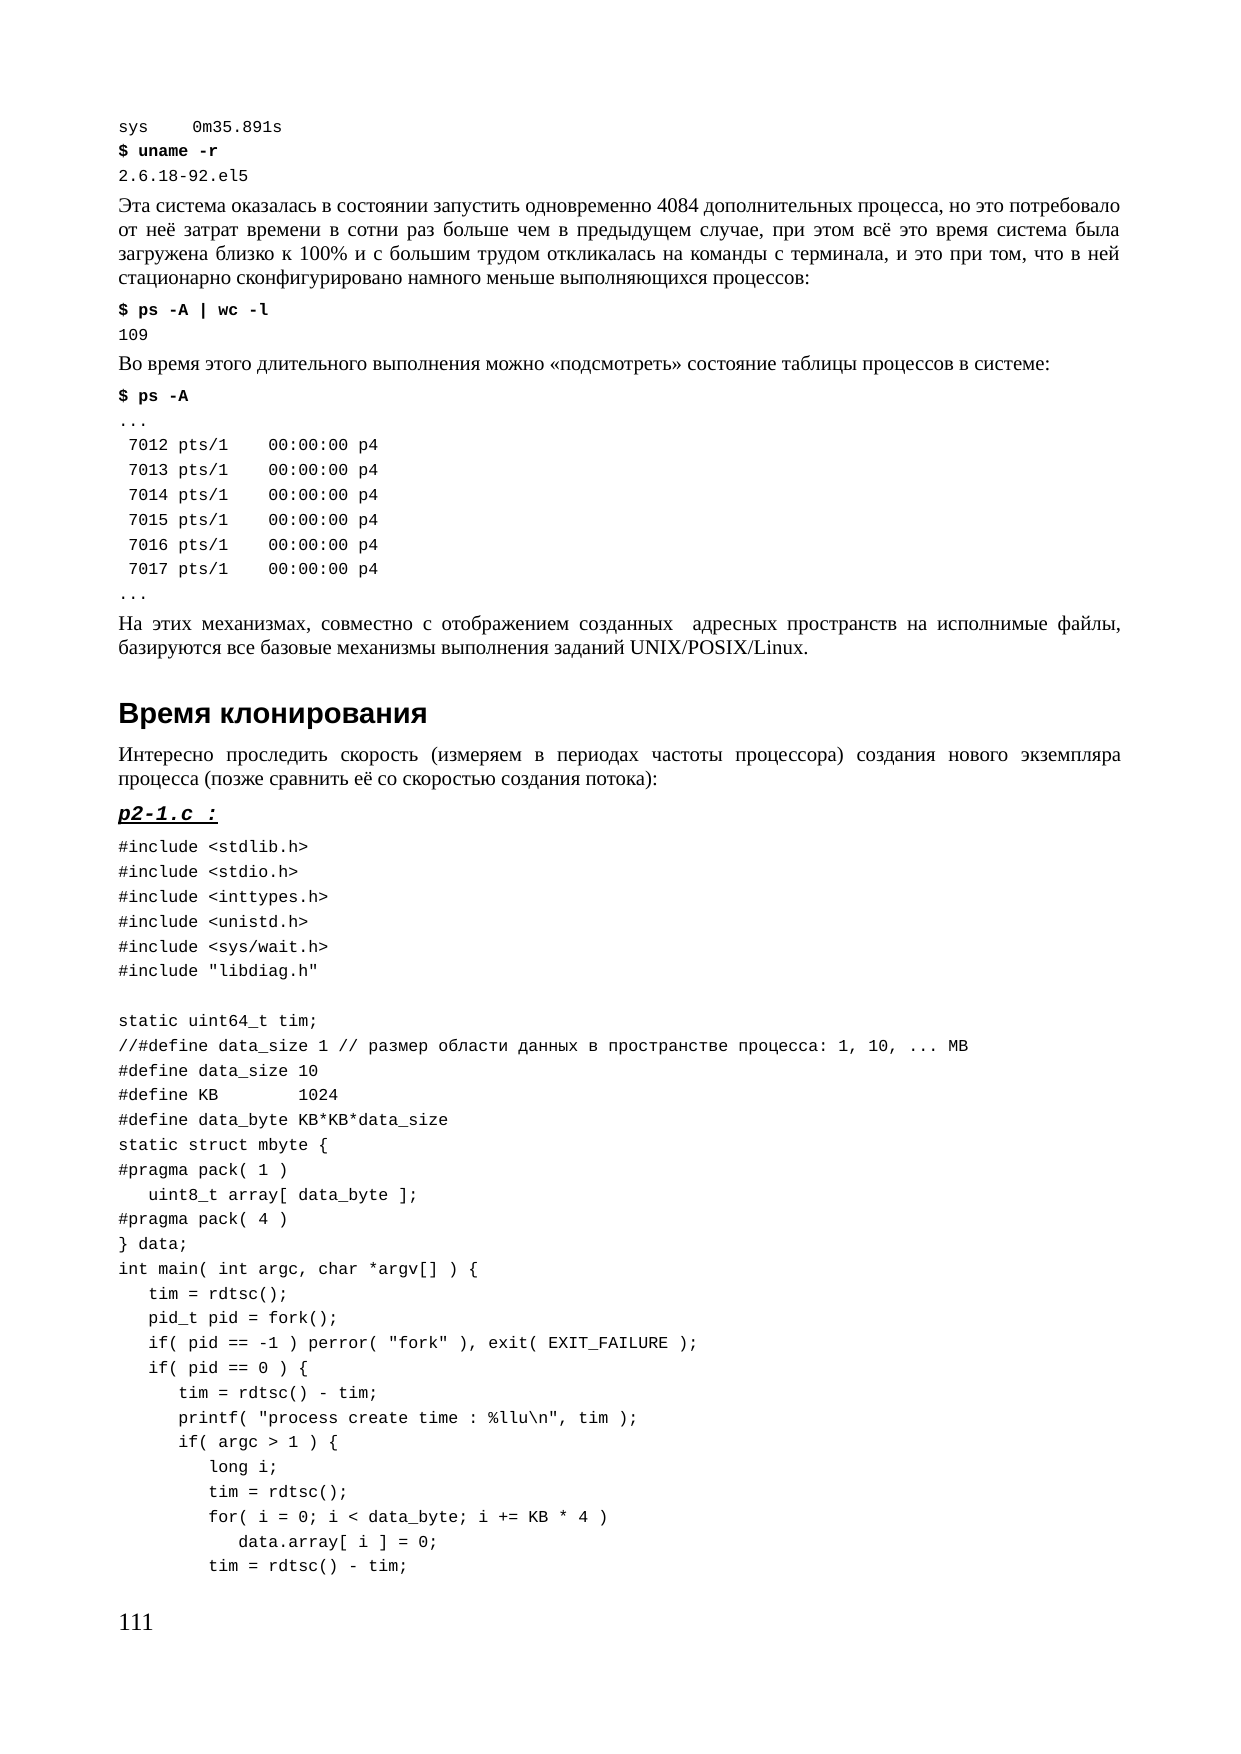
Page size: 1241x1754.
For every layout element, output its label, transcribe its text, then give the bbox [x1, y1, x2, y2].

text if( pid == -1 ) perror( "fork" ), exit( EXIT_FAILURE ); [118, 1335, 1122, 1354]
text #include <unistd.h> [118, 913, 1122, 932]
text 7012 pts/1 00:00:00 p4 [118, 437, 1122, 456]
text tim = rdtsc() - tim; [118, 1384, 1122, 1403]
text p2-1.c : [118, 803, 1122, 826]
text 7017 pts/1 00:00:00 p4 [118, 561, 1122, 580]
text Интересно проследить скорость (измеряем в периодах частоты процессора) создания нового экземпляра процесса (позже сравнить её со скоростью создания потока): [118, 742, 1122, 790]
text if( pid == 0 ) { [118, 1359, 1122, 1378]
text 7015 pts/1 00:00:00 p4 [118, 511, 1122, 530]
text #include <inttypes.h> [118, 888, 1122, 907]
text uint8_t array[ data_byte ]; [118, 1186, 1122, 1205]
text 7013 pts/1 00:00:00 p4 [118, 462, 1122, 481]
text tim = rdtsc(); [118, 1285, 1122, 1304]
text Во время этого длительного выполнения можно «подсмотреть» состояние таблицы процессов в системе: [118, 351, 1122, 375]
text 7016 pts/1 00:00:00 p4 [118, 536, 1122, 555]
text } data; [118, 1236, 1122, 1254]
text #pragma pack( 4 ) [118, 1211, 1122, 1230]
text int main( int argc, char *argv[] ) { [118, 1260, 1122, 1279]
text static struct mbyte { [118, 1136, 1122, 1155]
text ... [118, 412, 1122, 431]
text #define KB 1024 [118, 1087, 1122, 1106]
text pid_t pid = fork(); [118, 1310, 1122, 1329]
text //#define data_size 1 // размер области данных в пространстве процесса: 1, 10, ... MB [118, 1037, 1122, 1056]
text #pragma pack( 1 ) [118, 1161, 1122, 1180]
text static uint64_t tim; [118, 1012, 1122, 1031]
text for( i = 0; i < data_byte; i += KB * 4 ) [118, 1508, 1122, 1527]
text $ ps -A | wc -l [118, 301, 1122, 320]
text $ uname -r [118, 143, 1122, 162]
text #include <stdlib.h> [118, 839, 1122, 858]
subtitle Время клонирования [118, 696, 1122, 730]
text На этих механизмах, совместно с отображением созданных адресных пространств на исполнимые файлы, базируются все базовые механизмы выполнения заданий UNIX/POSIX/Linux. [118, 611, 1122, 659]
text if( argc > 1 ) { [118, 1434, 1122, 1453]
text ... [118, 586, 1122, 604]
text 2.6.18-92.el5 [118, 168, 1122, 187]
text #include <sys/wait.h> [118, 938, 1122, 957]
text #include "libdiag.h" [118, 963, 1122, 982]
text $ ps -A [118, 387, 1122, 406]
text #include <stdio.h> [118, 864, 1122, 883]
text 109 [118, 326, 1122, 345]
text sys 0m35.891s [118, 118, 1122, 137]
text printf( "process create time : %llu\n", tim ); [118, 1409, 1122, 1428]
text Эта система оказалась в состоянии запустить одновременно 4084 дополнительных процесса, но это потребовало от неё затрат времени в сотни раз больше чем в предыдущем случае, при этом всё это время система была загружена близко к 100% и с большим трудом откликалась на команды с терминала, и это при том, что в ней стационарно сконфигурировано намного меньше выполняющихся процессов: [118, 192, 1122, 289]
text data.array[ i ] = 0; [118, 1533, 1122, 1552]
text #define data_size 10 [118, 1062, 1122, 1081]
text #define data_byte KB*KB*data_size [118, 1112, 1122, 1131]
text long i; [118, 1459, 1122, 1478]
text tim = rdtsc() - tim; [118, 1558, 1122, 1577]
text 7014 pts/1 00:00:00 p4 [118, 487, 1122, 505]
text tim = rdtsc(); [118, 1483, 1122, 1502]
